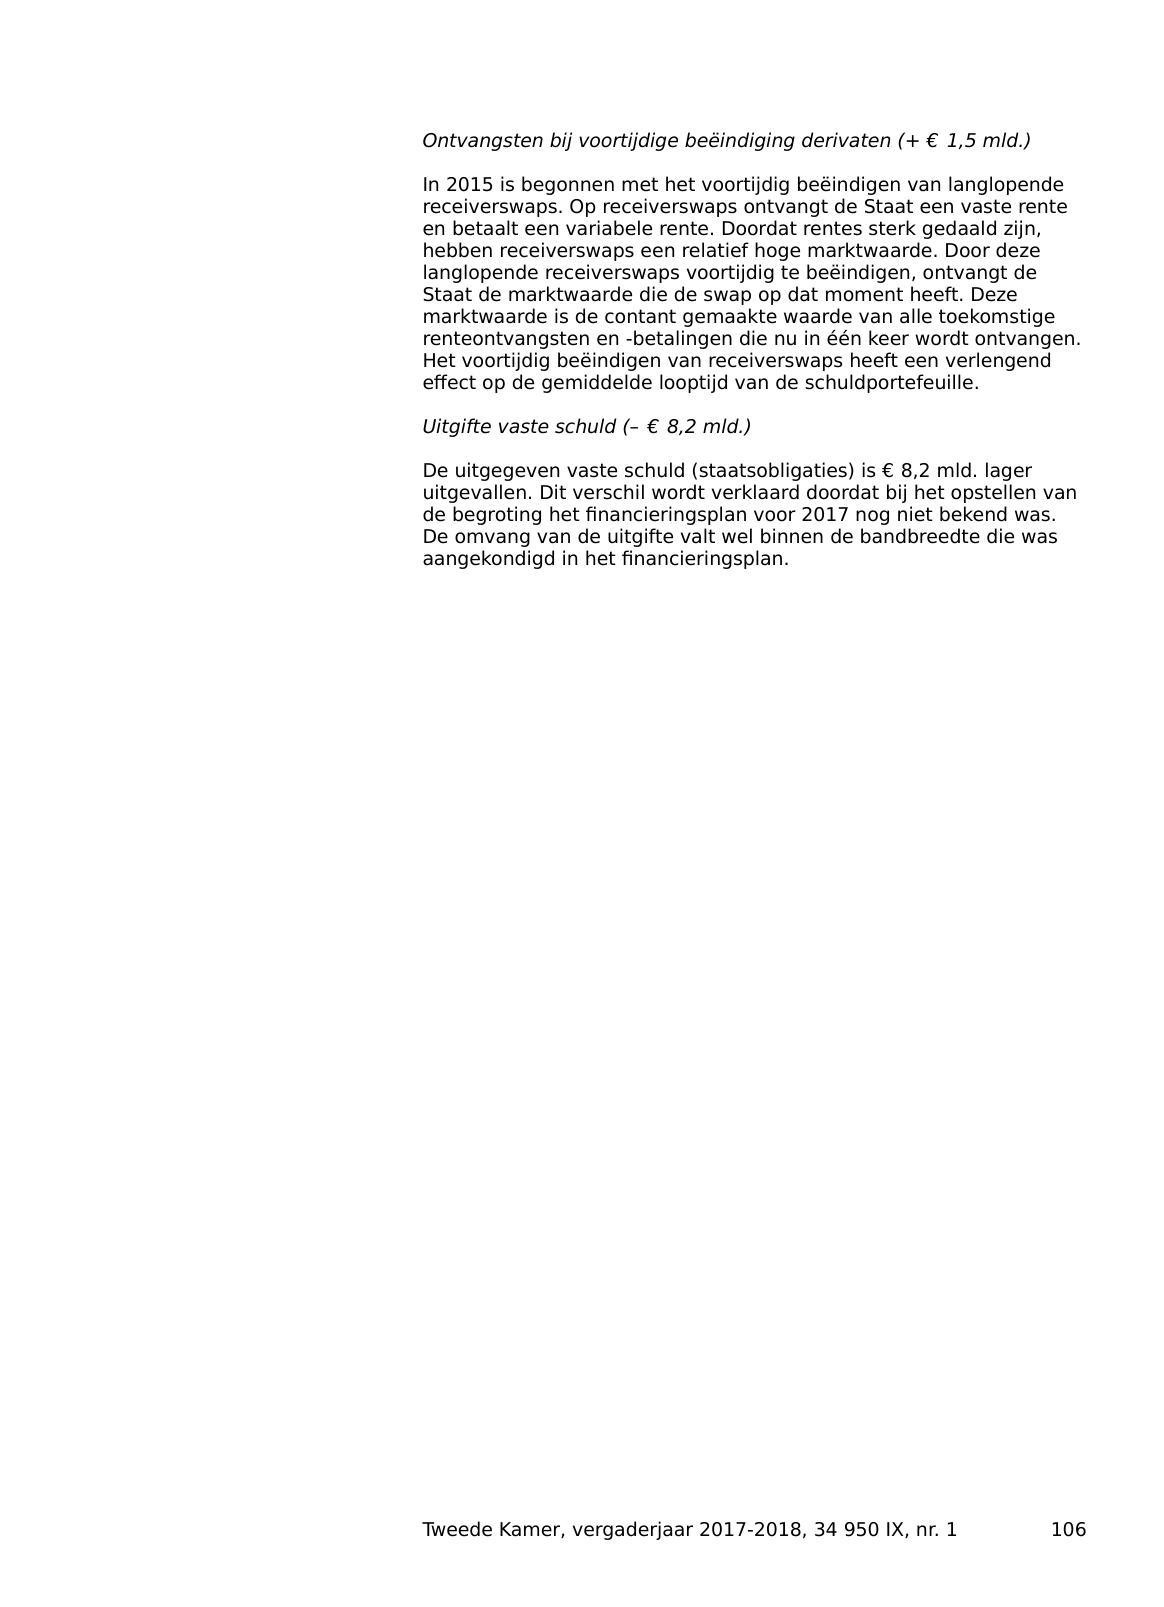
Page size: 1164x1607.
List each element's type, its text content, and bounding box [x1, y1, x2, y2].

subtitle Ontvangsten bij voortijdige beëindiging derivaten (+ € 1,5 mld.) [422, 130, 1087, 152]
text In 2015 is begonnen met het voortijdig beëindigen van langlopende receiverswaps. Op receiverswaps ontvangt de Staat een vaste rente en betaalt een variabele rente. Doordat rentes sterk gedaald zijn, hebben receiverswaps een relatief hoge marktwaarde. Door deze langlopende receiverswaps voortijdig te beëindigen, ontvangt de Staat de marktwaarde die de swap op dat moment heeft. Deze marktwaarde is de contant gemaakte waarde van alle toekomstige renteontvangsten en -betalingen die nu in één keer wordt ontvangen. Het voortijdig beëindigen van receiverswaps heeft een verlengend effect op de gemiddelde looptijd van de schuldportefeuille. [422, 174, 1087, 394]
subtitle Uitgifte vaste schuld (– € 8,2 mld.) [422, 416, 1087, 438]
text De uitgegeven vaste schuld (staatsobligaties) is € 8,2 mld. lager uitgevallen. Dit verschil wordt verklaard doordat bij het opstellen van de begroting het financieringsplan voor 2017 nog niet bekend was. De omvang van de uitgifte valt wel binnen de bandbreedte die was aangekondigd in het financieringsplan. [422, 460, 1087, 570]
